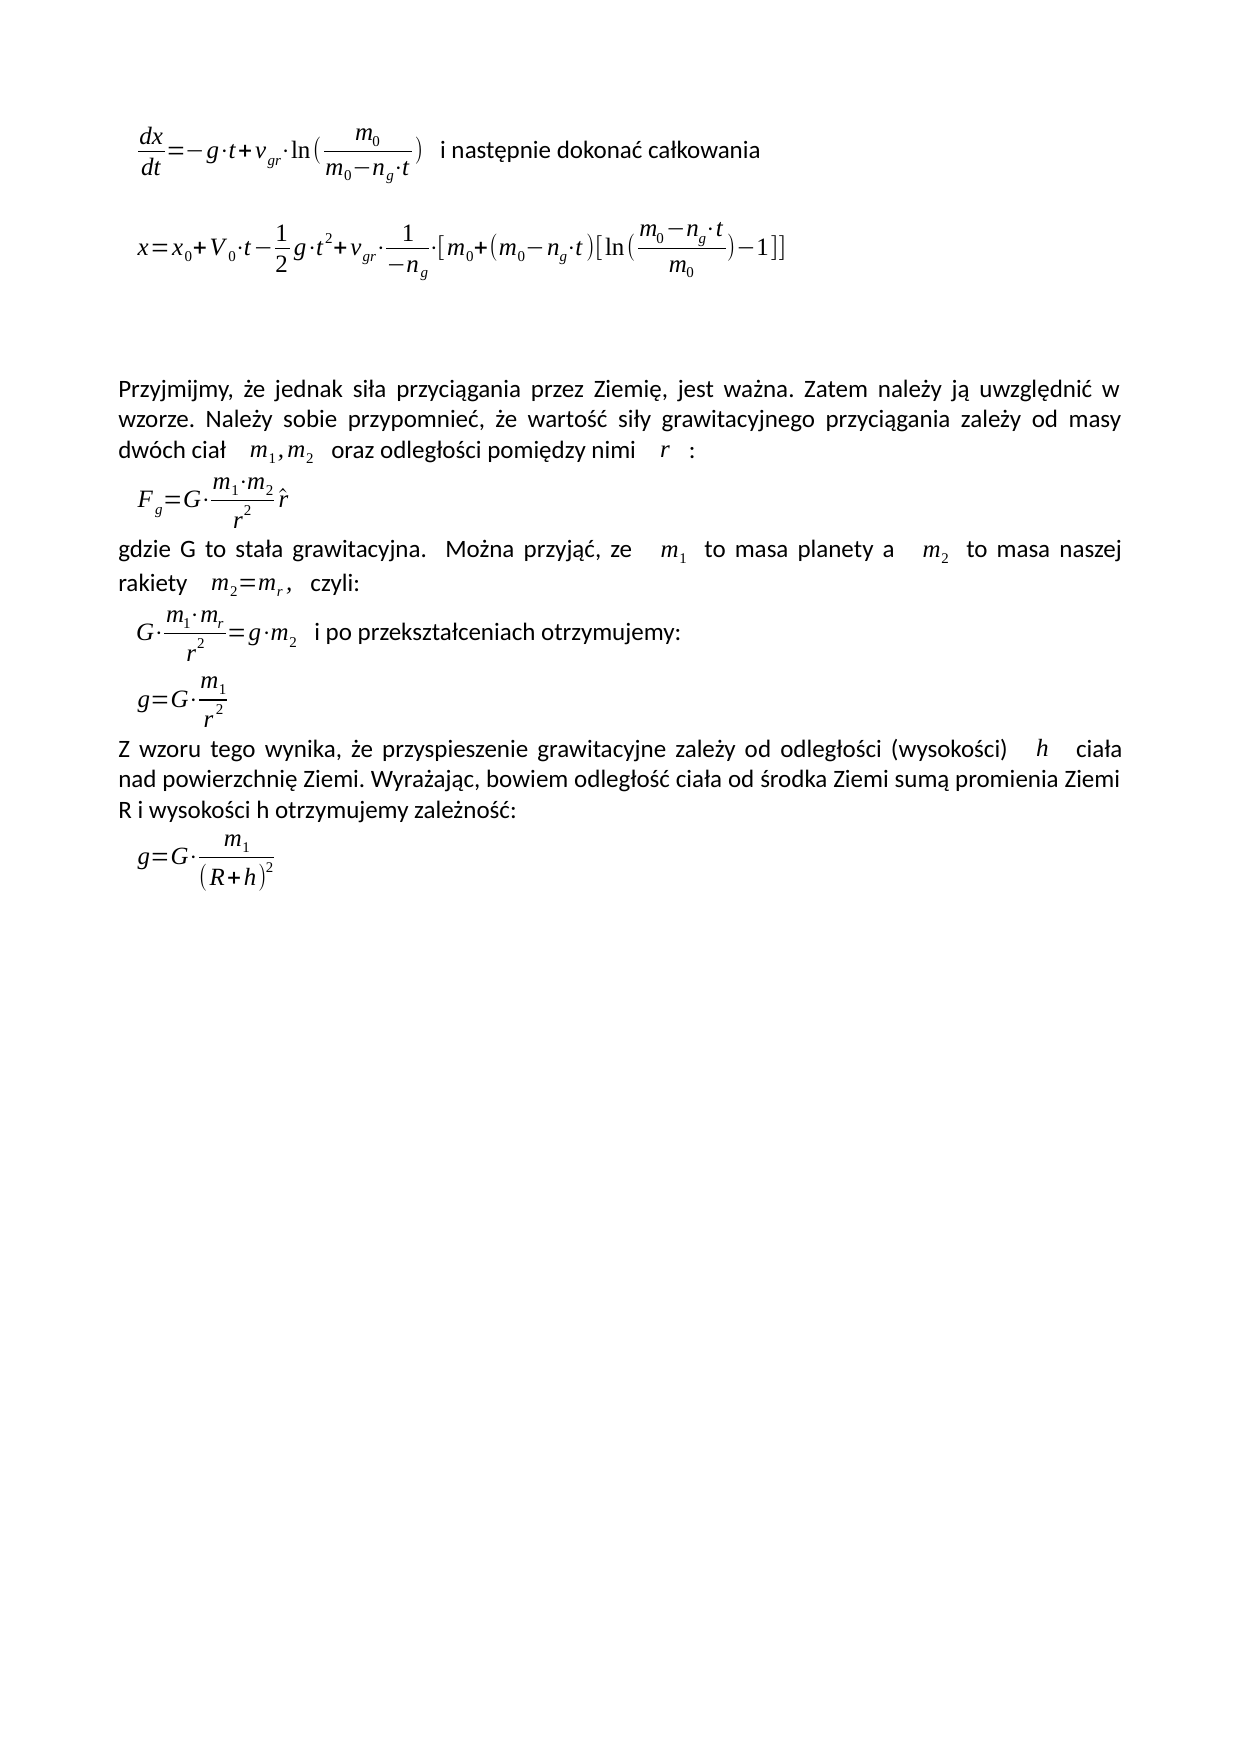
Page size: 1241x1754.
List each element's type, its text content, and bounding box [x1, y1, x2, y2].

text i następnie dokonać całkowania [118, 118, 1122, 184]
text gdzie G to stała grawitacyjna. Można przyjąć, ze to masa planety a to masa naszej rakiety czyli: [118, 533, 1122, 600]
text Przyjmijmy, że jednak siła przyciągania przez Ziemię, jest ważna. Zatem należy ją uwzględnić w wzorze. Należy sobie przypomnieć, że wartość siły grawitacyjnego przyciągania zależy od masy dwóch ciał oraz odległości pomiędzy nimi : [118, 373, 1122, 467]
text i po przekształceniach otrzymujemy: [118, 600, 1122, 666]
text Z wzoru tego wynika, że przyspieszenie grawitacyjne zależy od odległości (wysokości) ciała nad powierzchnię Ziemi. Wyrażając, bowiem odległość ciała od środka Ziemi sumą promienia Ziemi R i wysokości h otrzymujemy zależność: [118, 733, 1122, 824]
